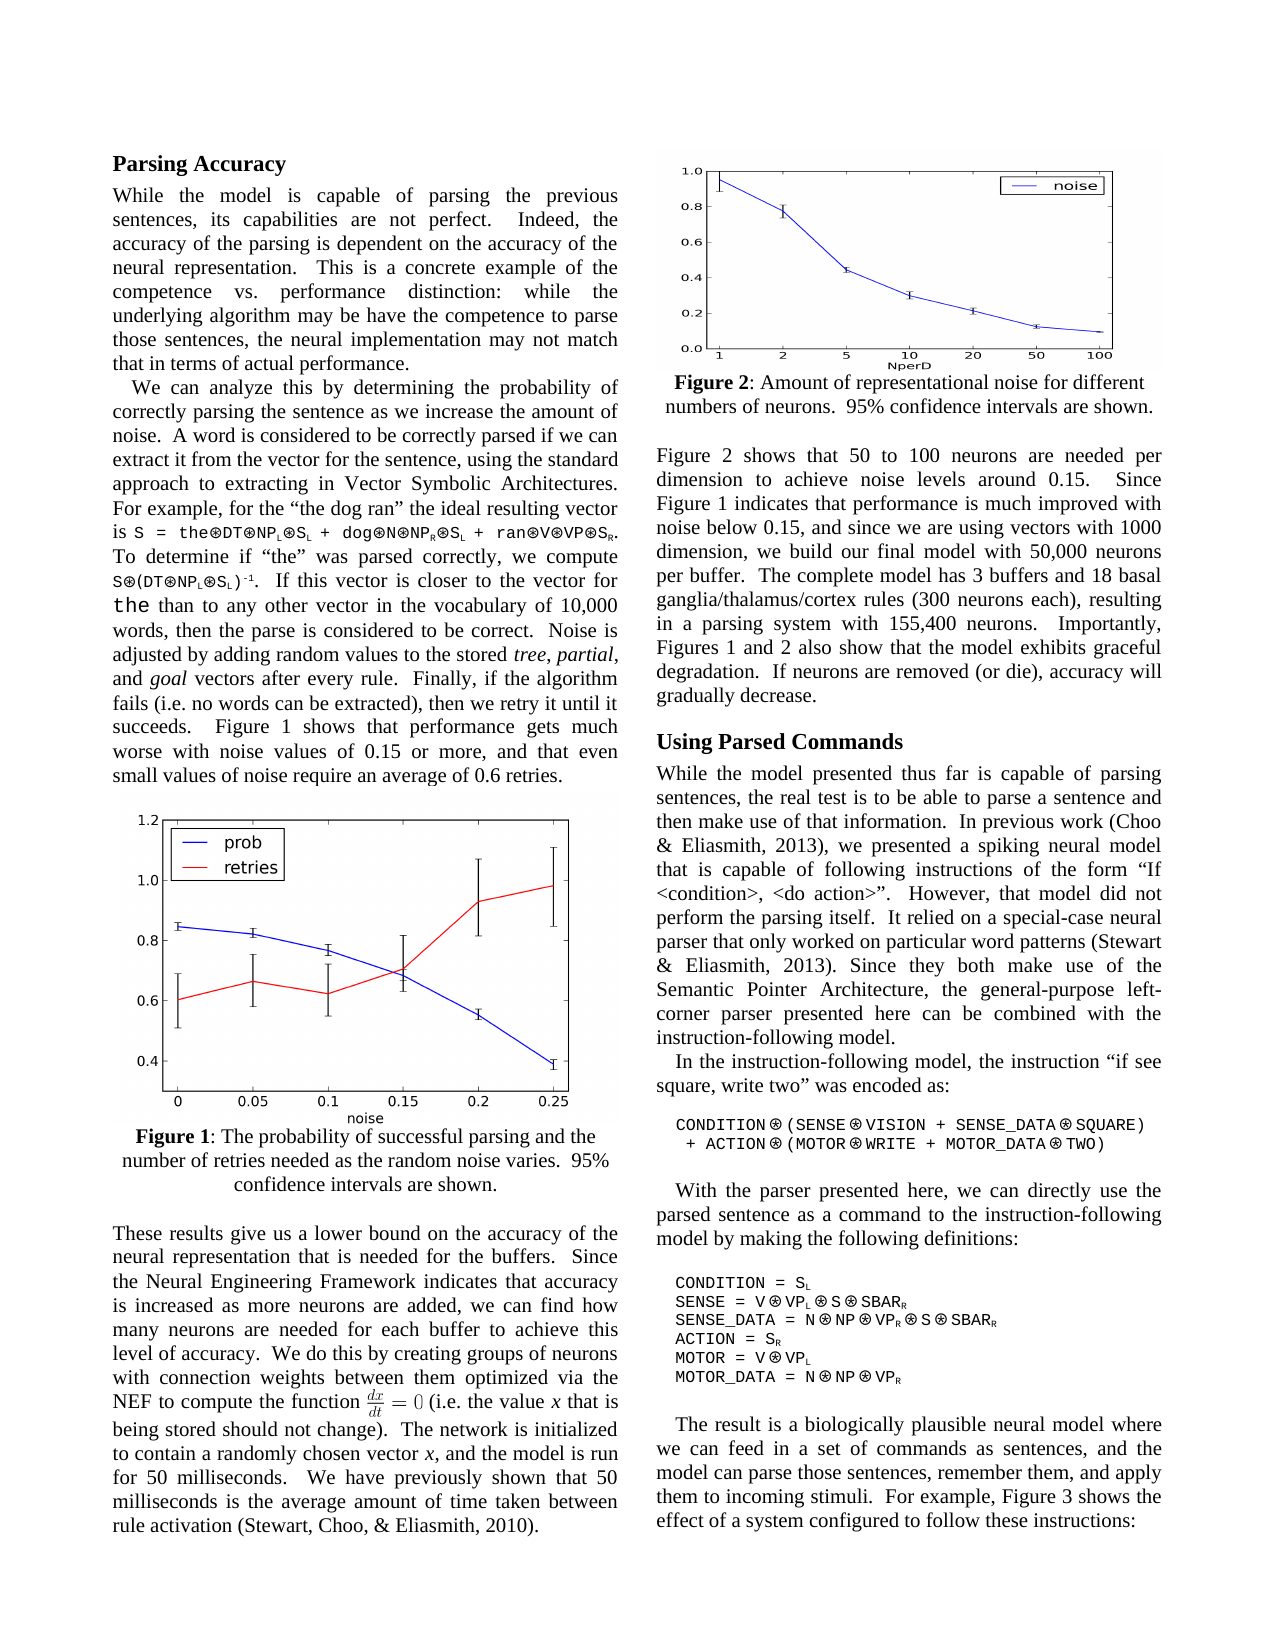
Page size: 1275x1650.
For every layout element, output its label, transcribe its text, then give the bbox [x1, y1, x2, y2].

text SENSE = V⊛VPL⊛S⊛SBARR [656, 1293, 1162, 1312]
text In the instruction-following model, the instruction “if see square, write two” was encoded as: [656, 1049, 1162, 1097]
text The result is a biologically plausible neural model where we can feed in a set of commands as sentences, and the model can parse those sentences, remember them, and apply them to incoming stimuli. For example, Figure 3 shows the effect of a system configured to follow these instructions: [656, 1411, 1162, 1532]
text ACTION = SR [656, 1331, 1162, 1350]
text Figure 2 shows that 50 to 100 neurons are needed per dimension to achieve noise levels around 0.15. Since Figure 1 indicates that performance is much improved with noise below 0.15, and since we are using vectors with 1000 dimension, we build our final model with 50,000 neurons per buffer. The complete model has 3 buffers and 18 basal ganglia/thalamus/cortex rules (300 neurons each), resulting in a parsing system with 155,400 neurons. Importantly, Figures 1 and 2 also show that the model exhibits graceful degradation. If neurons are removed (or die), accuracy will gradually decrease. [656, 442, 1162, 707]
subtitle Using Parsed Commands [656, 728, 1162, 754]
text We can analyze this by determining the probability of correctly parsing the sentence as we increase the amount of noise. A word is considered to be correctly parsed if we can extract it from the vector for the sentence, using the standard approach to extracting in Vector Symbolic Architectures. For example, for the “the dog ran” the ideal resulting vector is S = the⊛DT⊛NPL⊛SL + dog⊛N⊛NPR⊛SL + ran⊛V⊛VP⊛SR. To determine if “the” was parsed correctly, we compute S⊛(DT⊛NPL⊛SL)-1. If this vector is closer to the vector for the than to any other vector in the vocabulary of 10,000 words, then the parse is considered to be correct. Noise is adjusted by adding random values to the stored tree, partial, and goal vectors after every rule. Finally, if the algorithm fails (i.e. no words can be extracted), then we retry it until it succeeds. Figure 1 shows that performance gets much worse with noise values of 0.15 or more, and that even small values of noise require an average of 0.6 retries. [112, 375, 619, 786]
text Figure 1: The probability of successful parsing and the number of retries needed as the random noise varies. 95% confidence intervals are shown. [112, 1125, 619, 1196]
text MOTOR = V⊛VPL [656, 1350, 1162, 1368]
text CONDITION = SL [656, 1274, 1162, 1293]
picture [367, 1389, 423, 1417]
text With the parser presented here, we can directly use the parsed sentence as a command to the instruction-following model by making the following definitions: [656, 1178, 1162, 1250]
text While the model presented thus far is capable of parsing sentences, the real test is to be able to parse a sentence and then make use of that information. In previous work (Choo & Eliasmith, 2013), we presented a spiking neural model that is capable of following instructions of the form “If <condition>, <do action>”. However, that model did not perform the parsing itself. It relied on a special-case neural parser that only worked on particular word patterns (Stewart & Eliasmith, 2013). Since they both make use of the Semantic Pointer Architecture, the general-purpose left-corner parser presented here can be combined with the instruction-following model. [656, 761, 1162, 1049]
text CONDITION⊛(SENSE⊛VISION + SENSE_DATA⊛SQUARE) + ACTION⊛(MOTOR⊛WRITE + MOTOR_DATA⊛TWO) [676, 1117, 1162, 1154]
text These results give us a lower bound on the accuracy of the neural representation that is needed for the buffers. Since the Neural Engineering Framework indicates that accuracy is increased as more neurons are added, we can find how many neurons are needed for each buffer to achieve this level of accuracy. We do this by creating groups of neurons with connection weights between them optimized via the NEF to compute the function (i.e. the value x that is being stored should not change). The network is initialized to contain a randomly chosen vector x, and the model is run for 50 milliseconds. We have previously shown that 50 milliseconds is the average amount of time taken between rule activation (Stewart, Choo, & Eliasmith, 2010). [112, 1220, 619, 1537]
picture [656, 150, 1163, 371]
text Figure 2: Amount of representational noise for different numbers of neurons. 95% confidence intervals are shown. [656, 371, 1162, 418]
picture [112, 786, 619, 1125]
text While the model is capable of parsing the previous sentences, its capabilities are not perfect. Indeed, the accuracy of the parsing is dependent on the accuracy of the neural representation. This is a concrete example of the competence vs. performance distinction: while the underlying algorithm may be have the competence to parse those sentences, the neural implementation may not match that in terms of actual performance. [112, 183, 619, 375]
text MOTOR_DATA = N⊛NP⊛VPR [656, 1368, 1162, 1387]
subtitle Parsing Accuracy [112, 150, 619, 176]
text SENSE_DATA = N⊛NP⊛VPR⊛S⊛SBARR [656, 1312, 1162, 1331]
